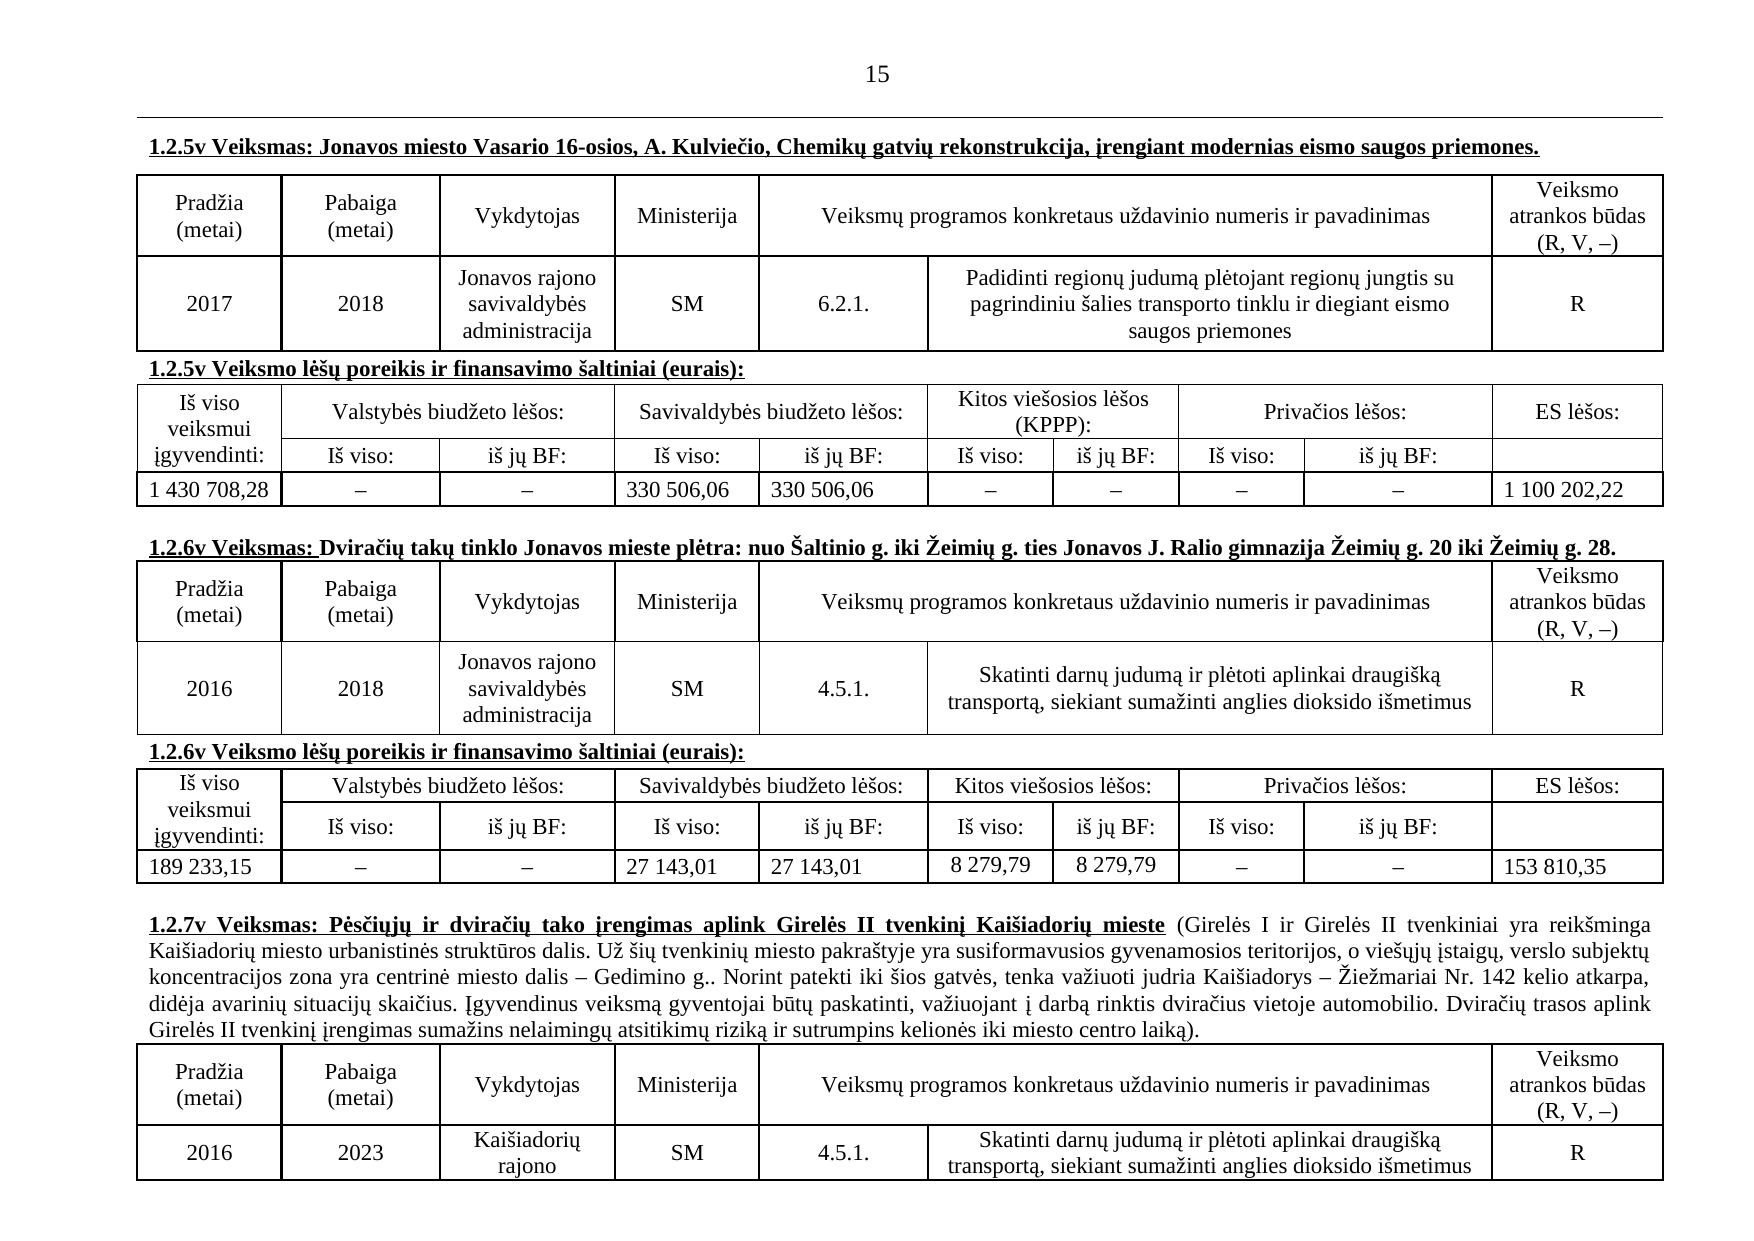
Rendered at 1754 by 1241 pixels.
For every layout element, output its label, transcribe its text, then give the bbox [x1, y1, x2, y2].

table_cell – [1305, 851, 1491, 882]
table_cell 2018 [282, 642, 439, 734]
table_cell [128, 849, 136, 882]
table_cell iš jų BF: [760, 439, 927, 471]
table_cell [1663, 734, 1692, 767]
table_cell [128, 384, 137, 438]
table_cell 27 143,01 [760, 851, 927, 882]
table_cell [1664, 849, 1692, 882]
table_cell Pradžia (metai) [138, 176, 280, 255]
table_cell Skatinti darnų judumą ir plėtoti aplinkai draugišką transportą, siekiant sumažinti anglies dioksido išmetimus [929, 1126, 1491, 1179]
table_cell [1664, 1043, 1692, 1124]
table_cell 2016 [138, 642, 281, 734]
table_cell Kitos viešosios lėšos: [929, 770, 1178, 801]
table_cell 1 100 202,22 [1493, 473, 1662, 505]
table_cell – [1180, 851, 1303, 882]
table_cell Iš viso: [1180, 803, 1303, 848]
table_cell iš jų BF: [1054, 439, 1178, 471]
table_cell – [441, 851, 614, 882]
table_cell [128, 801, 136, 848]
table_cell iš jų BF: [1054, 803, 1178, 848]
table_cell Veiksmų programos konkretaus uždavinio numeris ir pavadinimas [760, 562, 1491, 641]
table_cell 330 506,06 [616, 473, 758, 505]
table_cell [1664, 471, 1692, 505]
table_cell – [929, 473, 1052, 505]
table_cell [1663, 505, 1692, 560]
table_cell [1664, 255, 1692, 350]
table_cell Pradžia (metai) [138, 1045, 280, 1124]
table_cell iš jų BF: [1305, 803, 1491, 848]
table_cell Veiksmo atrankos būdas (R, V, –) [1493, 176, 1662, 255]
table_cell ES lėšos: [1493, 770, 1662, 801]
table_cell Savivaldybės biudžeto lėšos: [616, 770, 927, 801]
table_cell [128, 471, 136, 505]
table_cell [1663, 384, 1692, 438]
table_cell [128, 768, 136, 801]
table_cell – [283, 851, 439, 882]
table_cell iš jų BF: [440, 439, 614, 471]
table_cell [1663, 117, 1692, 174]
table_cell 2023 [283, 1126, 439, 1179]
table_cell 2016 [138, 1126, 280, 1179]
table_cell [128, 505, 137, 560]
table_cell – [1305, 473, 1491, 505]
table_cell 330 506,06 [760, 473, 927, 505]
table_cell 8 279,79 [1054, 851, 1178, 882]
table_cell Kaišiadorių rajono [441, 1126, 614, 1179]
table_cell iš jų BF: [760, 803, 927, 848]
table_cell 1.2.6v Veiksmas: Dviračių takų tinklo Jonavos mieste plėtra: nuo Šaltinio g. iki Žeimių g. ties Jonavos J. Ralio gimnazija Žeimių g. 20 iki Žeimių g. 28. [137, 507, 1663, 560]
table_cell Savivaldybės biudžeto lėšos: [615, 385, 927, 438]
table_cell Privačios lėšos: [1180, 770, 1491, 801]
table_cell 189 233,15 [138, 851, 280, 882]
table_cell Veiksmų programos konkretaus uždavinio numeris ir pavadinimas [760, 176, 1491, 255]
table_cell Jonavos rajono savivaldybės administracija [441, 257, 614, 350]
table_cell – [441, 473, 614, 505]
table_cell [128, 882, 137, 1042]
table_cell [128, 1124, 136, 1179]
table_cell iš jų BF: [1305, 439, 1492, 471]
table_cell [128, 117, 137, 174]
table_cell SM [616, 1126, 758, 1179]
table_cell Iš viso: [283, 803, 439, 848]
table_cell Ministerija [616, 562, 758, 641]
table_cell Iš viso: [1179, 439, 1304, 471]
table_cell Padidinti regionų judumą plėtojant regionų jungtis su pagrindiniu šalies transporto tinklu ir diegiant eismo saugos priemones [929, 257, 1491, 350]
table_cell Ministerija [616, 176, 758, 255]
table_cell [1664, 768, 1692, 801]
table_cell Veiksmo atrankos būdas (R, V, –) [1493, 1045, 1662, 1124]
table_cell Pradžia (metai) [138, 562, 280, 641]
table_cell iš jų BF: [441, 803, 614, 848]
table_cell 2018 [283, 257, 439, 350]
table_cell [1664, 801, 1692, 848]
table_cell [128, 1043, 136, 1124]
table_cell [1664, 1124, 1692, 1179]
table_cell Iš viso veiksmui įgyvendinti: [138, 770, 280, 848]
table_cell [128, 255, 136, 350]
table_cell Iš viso: [282, 439, 439, 471]
table_cell 27 143,01 [616, 851, 758, 882]
table_cell 1.2.7v Veiksmas: Pėsčiųjų ir dviračių tako įrengimas aplink Girelės II tvenkinį Kaišiadorių mieste (Girelės I ir Girelės II tvenkiniai yra reikšminga Kaišiadorių miesto urbanistinės struktūros dalis. Už šių tvenkinių miesto pakraštyje yra susiformavusios gyvenamosios teritorijos, o viešųjų įstaigų, verslo subjektų koncentracijos zona yra centrinė miesto dalis – Gedimino g.. Norint patekti iki šios gatvės, tenka važiuoti judria Kaišiadorys – Žiežmariai Nr. 142 kelio atkarpa, didėja avarinių situacijų skaičius. Įgyvendinus veiksmą gyventojai būtų paskatinti, važiuojant į darbą rinktis dviračius vietoje automobilio. Dviračių trasos aplink Girelės II tvenkinį įrengimas sumažins nelaimingų atsitikimų riziką ir sutrumpins kelionės iki miesto centro laiką). [137, 884, 1663, 1042]
table_cell [1663, 350, 1692, 384]
table_cell 1 430 708,28 [138, 473, 280, 505]
table_cell R [1493, 1126, 1662, 1179]
table_cell Veiksmų programos konkretaus uždavinio numeris ir pavadinimas [760, 1045, 1491, 1124]
table_cell – [1054, 473, 1178, 505]
table_cell Jonavos rajono savivaldybės administracija [440, 642, 614, 734]
table_cell [128, 734, 137, 767]
table_cell Veiksmo atrankos būdas (R, V, –) [1493, 562, 1662, 641]
table_cell [1664, 174, 1692, 255]
table_cell [1663, 641, 1692, 734]
table_cell Pabaiga (metai) [283, 562, 439, 641]
table_cell Kitos viešosios lėšos (KPPP): [928, 385, 1178, 438]
table_cell Ministerija [616, 1045, 758, 1124]
table_cell Skatinti darnų judumą ir plėtoti aplinkai draugišką transportą, siekiant sumažinti anglies dioksido išmetimus [928, 642, 1492, 734]
table_cell Pabaiga (metai) [283, 176, 439, 255]
table_cell Vykdytojas [441, 1045, 614, 1124]
table_cell Valstybės biudžeto lėšos: [282, 385, 614, 438]
table_cell [128, 438, 137, 471]
table_cell 6.2.1. [760, 257, 927, 350]
table_cell 8 279,79 [929, 851, 1052, 882]
table_cell [1663, 438, 1692, 471]
table_cell – [283, 473, 439, 505]
table_cell 4.5.1. [760, 642, 927, 734]
table_cell 2017 [138, 257, 280, 350]
table_cell 1.2.5v Veiksmo lėšų poreikis ir finansavimo šaltiniai (eurais): [137, 352, 1663, 384]
table_cell SM [616, 257, 758, 350]
table_cell Pabaiga (metai) [283, 1045, 439, 1124]
table_cell SM [615, 642, 759, 734]
table_cell Valstybės biudžeto lėšos: [283, 770, 614, 801]
table_cell – [1180, 473, 1303, 505]
table_cell 1.2.6v Veiksmo lėšų poreikis ir finansavimo šaltiniai (eurais): [137, 735, 1663, 767]
table_cell [128, 174, 136, 255]
table_cell [128, 641, 137, 734]
table_cell 1.2.5v Veiksmas: Jonavos miesto Vasario 16-osios, A. Kulviečio, Chemikų gatvių rekonstrukcija, įrengiant modernias eismo saugos priemones. [137, 118, 1663, 174]
table_cell Vykdytojas [441, 562, 614, 641]
table_cell Iš viso: [616, 803, 758, 848]
table_cell 4.5.1. [760, 1126, 927, 1179]
table_cell Iš viso veiksmui įgyvendinti: [138, 385, 281, 471]
table_cell 153 810,35 [1493, 851, 1662, 882]
table_cell Iš viso: [929, 803, 1052, 848]
table_cell [1493, 439, 1662, 471]
table_cell [128, 560, 136, 641]
table_cell [1493, 803, 1662, 848]
table_cell Iš viso: [615, 439, 759, 471]
table_cell Vykdytojas [441, 176, 614, 255]
table_cell [128, 350, 137, 384]
table_cell R [1493, 257, 1662, 350]
table_cell Privačios lėšos: [1179, 385, 1492, 438]
table_cell Iš viso: [928, 439, 1053, 471]
table_cell [1664, 560, 1692, 641]
table_cell ES lėšos: [1493, 385, 1662, 438]
table_cell R [1493, 642, 1662, 734]
table_cell [1663, 882, 1692, 1042]
